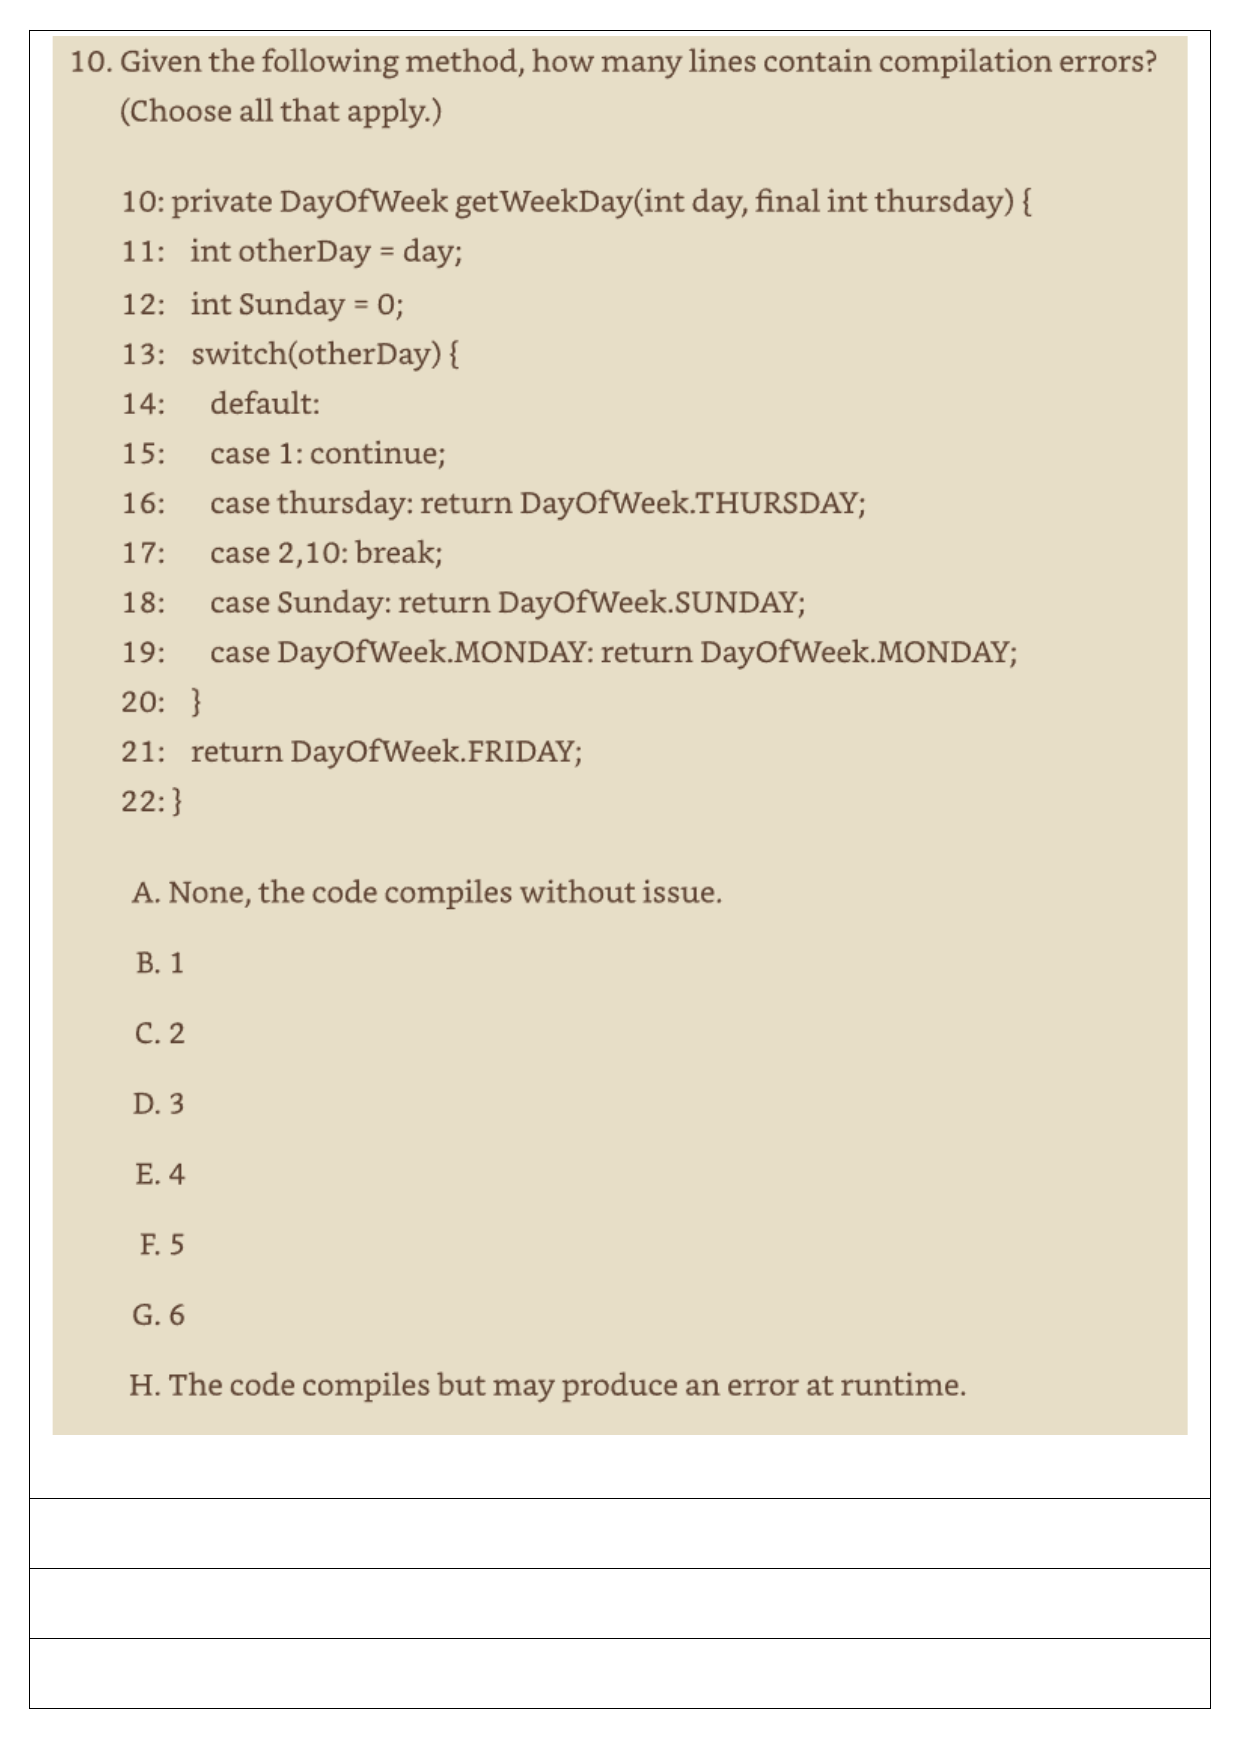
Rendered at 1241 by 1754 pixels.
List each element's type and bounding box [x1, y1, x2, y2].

picture [52, 36, 1188, 1435]
table_cell [30, 31, 1210, 1498]
table_cell [30, 1569, 1210, 1638]
table_cell [30, 1499, 1210, 1568]
table_cell [30, 1639, 1210, 1708]
